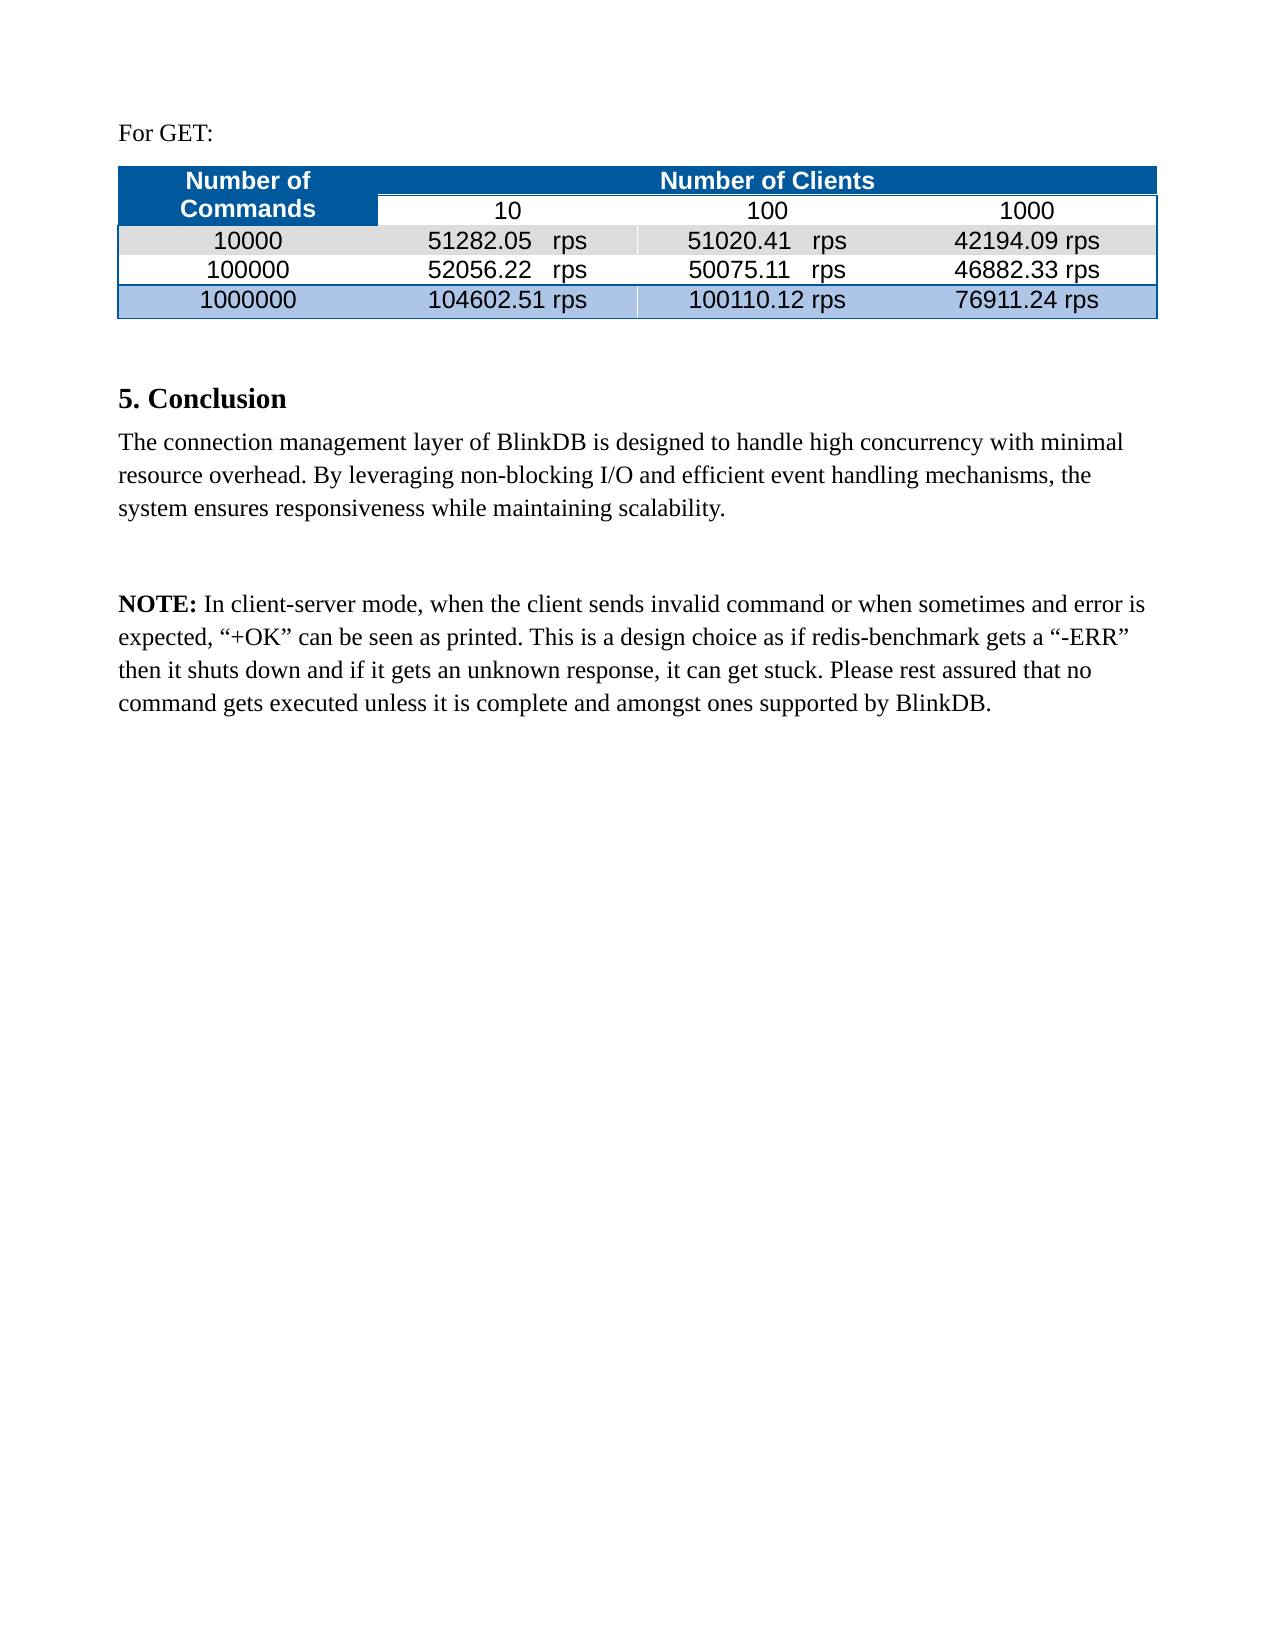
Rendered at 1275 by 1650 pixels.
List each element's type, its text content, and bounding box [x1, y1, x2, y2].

table_cell 10 [378, 196, 637, 225]
table_cell 10000 [119, 226, 378, 255]
text NOTE: In client-server mode, when the client sends invalid command or when sometimes and error is expected, “+OK” can be seen as printed. This is a design choice as if redis-benchmark gets a “-ERR” then it shuts down and if it gets an unknown response, it can get stuck. Please rest assured that no command gets executed unless it is complete and amongst ones supported by BlinkDB. [118, 589, 1157, 717]
table_cell 76911.24 rps [897, 286, 1156, 318]
table_cell 1000 [897, 196, 1156, 225]
table_cell 51020.41 rps [638, 225, 897, 255]
table_cell 100110.12 rps [638, 286, 897, 318]
table_cell 42194.09 rps [897, 225, 1156, 255]
table_cell 51282.05 rps [378, 225, 637, 255]
subtitle 5. Conclusion [118, 381, 1157, 415]
table_header Number of Commands [118, 166, 378, 225]
table_cell 46882.33 rps [897, 255, 1156, 284]
table_cell 52056.22 rps [378, 255, 637, 284]
table_cell 104602.51 rps [378, 286, 637, 318]
table_cell 50075.11 rps [638, 255, 897, 284]
table_cell 100000 [119, 255, 378, 284]
table_header Number of Clients [378, 166, 1157, 194]
table_cell 100 [638, 196, 897, 225]
text The connection management layer of BlinkDB is designed to handle high concurrency with minimal resource overhead. By leveraging non-blocking I/O and efficient event handling mechanisms, the system ensures responsiveness while maintaining scalability. [118, 427, 1157, 522]
table_cell 1000000 [119, 286, 378, 318]
text For GET: [118, 118, 1157, 147]
